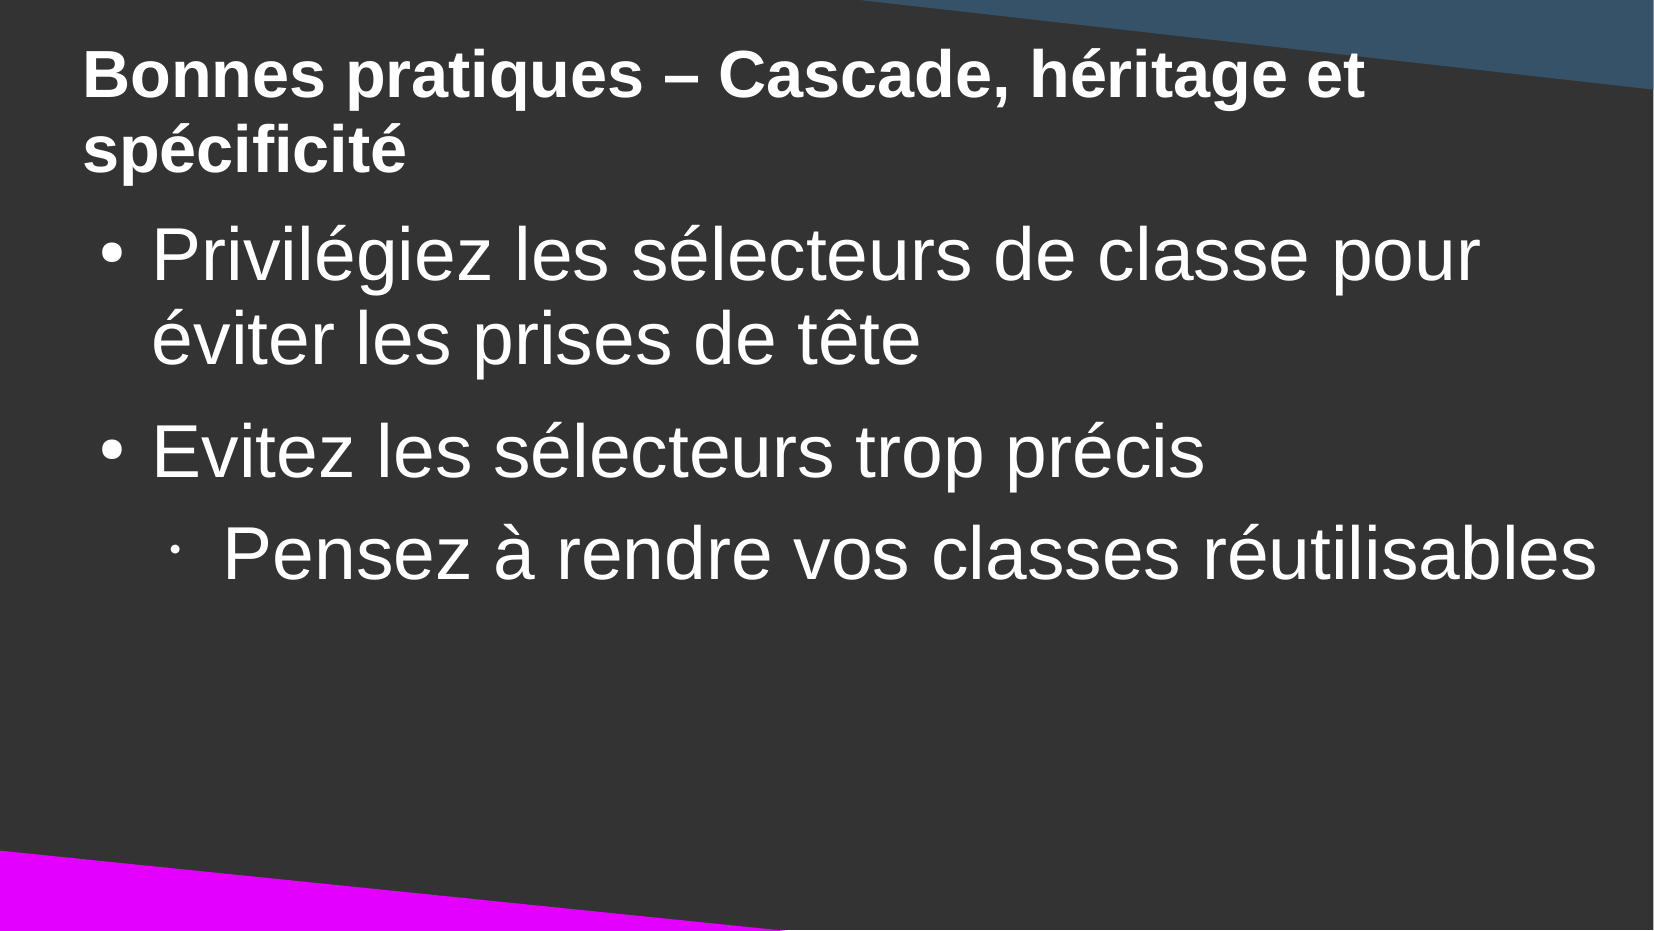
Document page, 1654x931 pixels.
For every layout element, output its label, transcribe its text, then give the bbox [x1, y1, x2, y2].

list Privilégiez les sélecteurs de classe pour éviter les prises de tête Evitez les sélecteurs trop précis Pensez à rendre vos classes réutilisables [80, 212, 1605, 866]
title Bonnes pratiques – Cascade, héritage et spécificité [82, 37, 1571, 187]
text_box [0, 850, 788, 931]
text_box [859, 0, 1654, 90]
